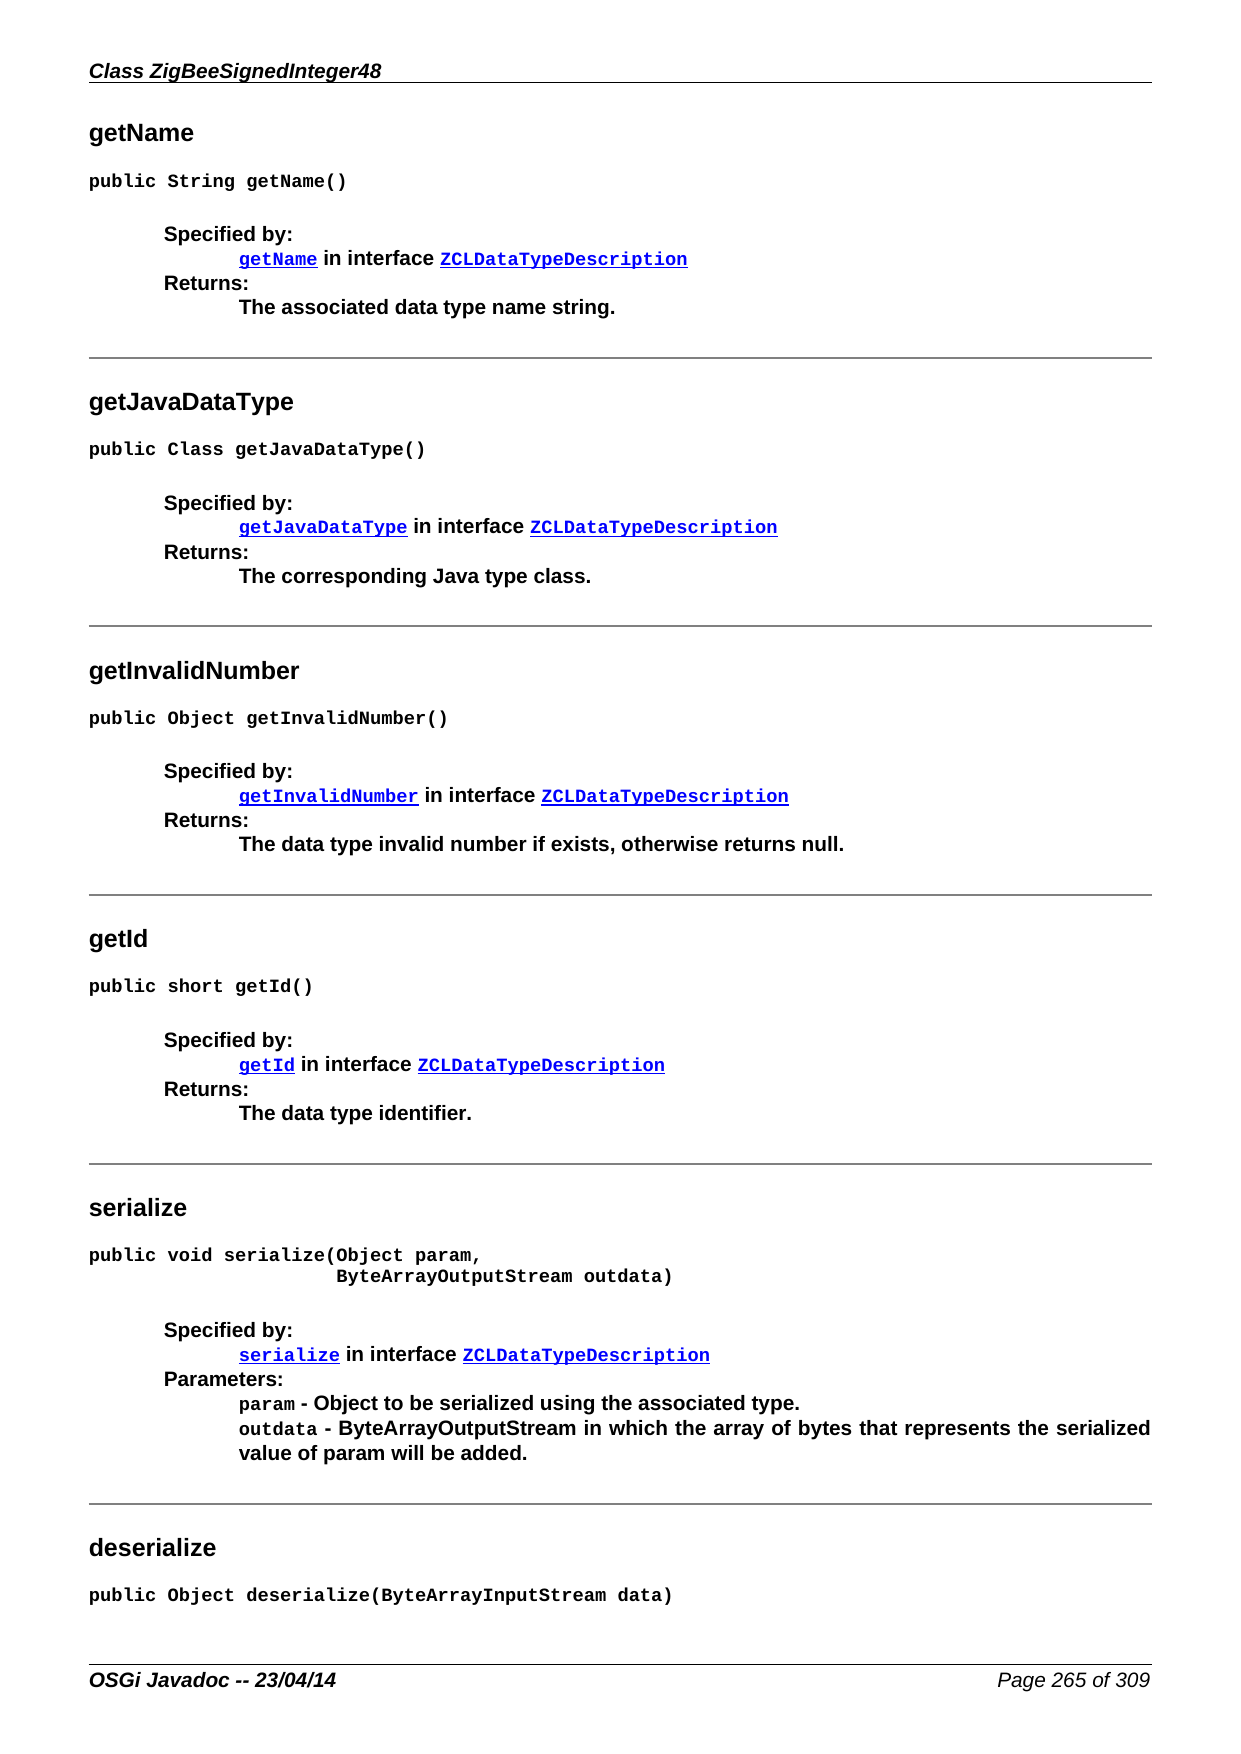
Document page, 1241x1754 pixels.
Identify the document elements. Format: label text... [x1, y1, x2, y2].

text Specified by: [163, 1318, 1152, 1342]
text public short getId() [88, 977, 1152, 998]
text serialize in interface ZCLDataTypeDescription [238, 1342, 1152, 1367]
subtitle deserialize [88, 1533, 1152, 1562]
text Returns: [163, 271, 1152, 295]
text Parameters: [163, 1367, 1152, 1391]
text public Object deserialize(ByteArrayInputStream data) [88, 1586, 1152, 1607]
text outdata - ByteArrayOutputStream in which the array of bytes that represents the serialized value of param will be added. [238, 1416, 1152, 1465]
text public Object getInvalidNumber() [88, 709, 1152, 730]
text getId in interface ZCLDataTypeDescription [238, 1052, 1152, 1077]
text Specified by: [163, 490, 1152, 514]
subtitle serialize [88, 1193, 1152, 1222]
text param - Object to be serialized using the associated type. [238, 1391, 1152, 1416]
text public Class getJavaDataType() [88, 440, 1152, 461]
text Specified by: [163, 759, 1152, 783]
text Specified by: [163, 222, 1152, 246]
text public void serialize(Object param, ByteArrayOutputStream outdata) [88, 1246, 1152, 1288]
subtitle getJavaDataType [88, 387, 1152, 416]
subtitle getId [88, 924, 1152, 953]
text Specified by: [163, 1028, 1152, 1052]
text The data type identifier. [238, 1101, 1152, 1125]
text The data type invalid number if exists, otherwise returns null. [238, 832, 1152, 856]
text getInvalidNumber in interface ZCLDataTypeDescription [238, 783, 1152, 808]
text Returns: [163, 808, 1152, 832]
subtitle getName [88, 118, 1152, 147]
text Returns: [163, 1077, 1152, 1101]
text getJavaDataType in interface ZCLDataTypeDescription [238, 514, 1152, 539]
text The corresponding Java type class. [238, 563, 1152, 587]
subtitle getInvalidNumber [88, 656, 1152, 684]
text Returns: [163, 539, 1152, 563]
text getName in interface ZCLDataTypeDescription [238, 246, 1152, 271]
text The associated data type name string. [238, 295, 1152, 319]
text public String getName() [88, 171, 1152, 193]
